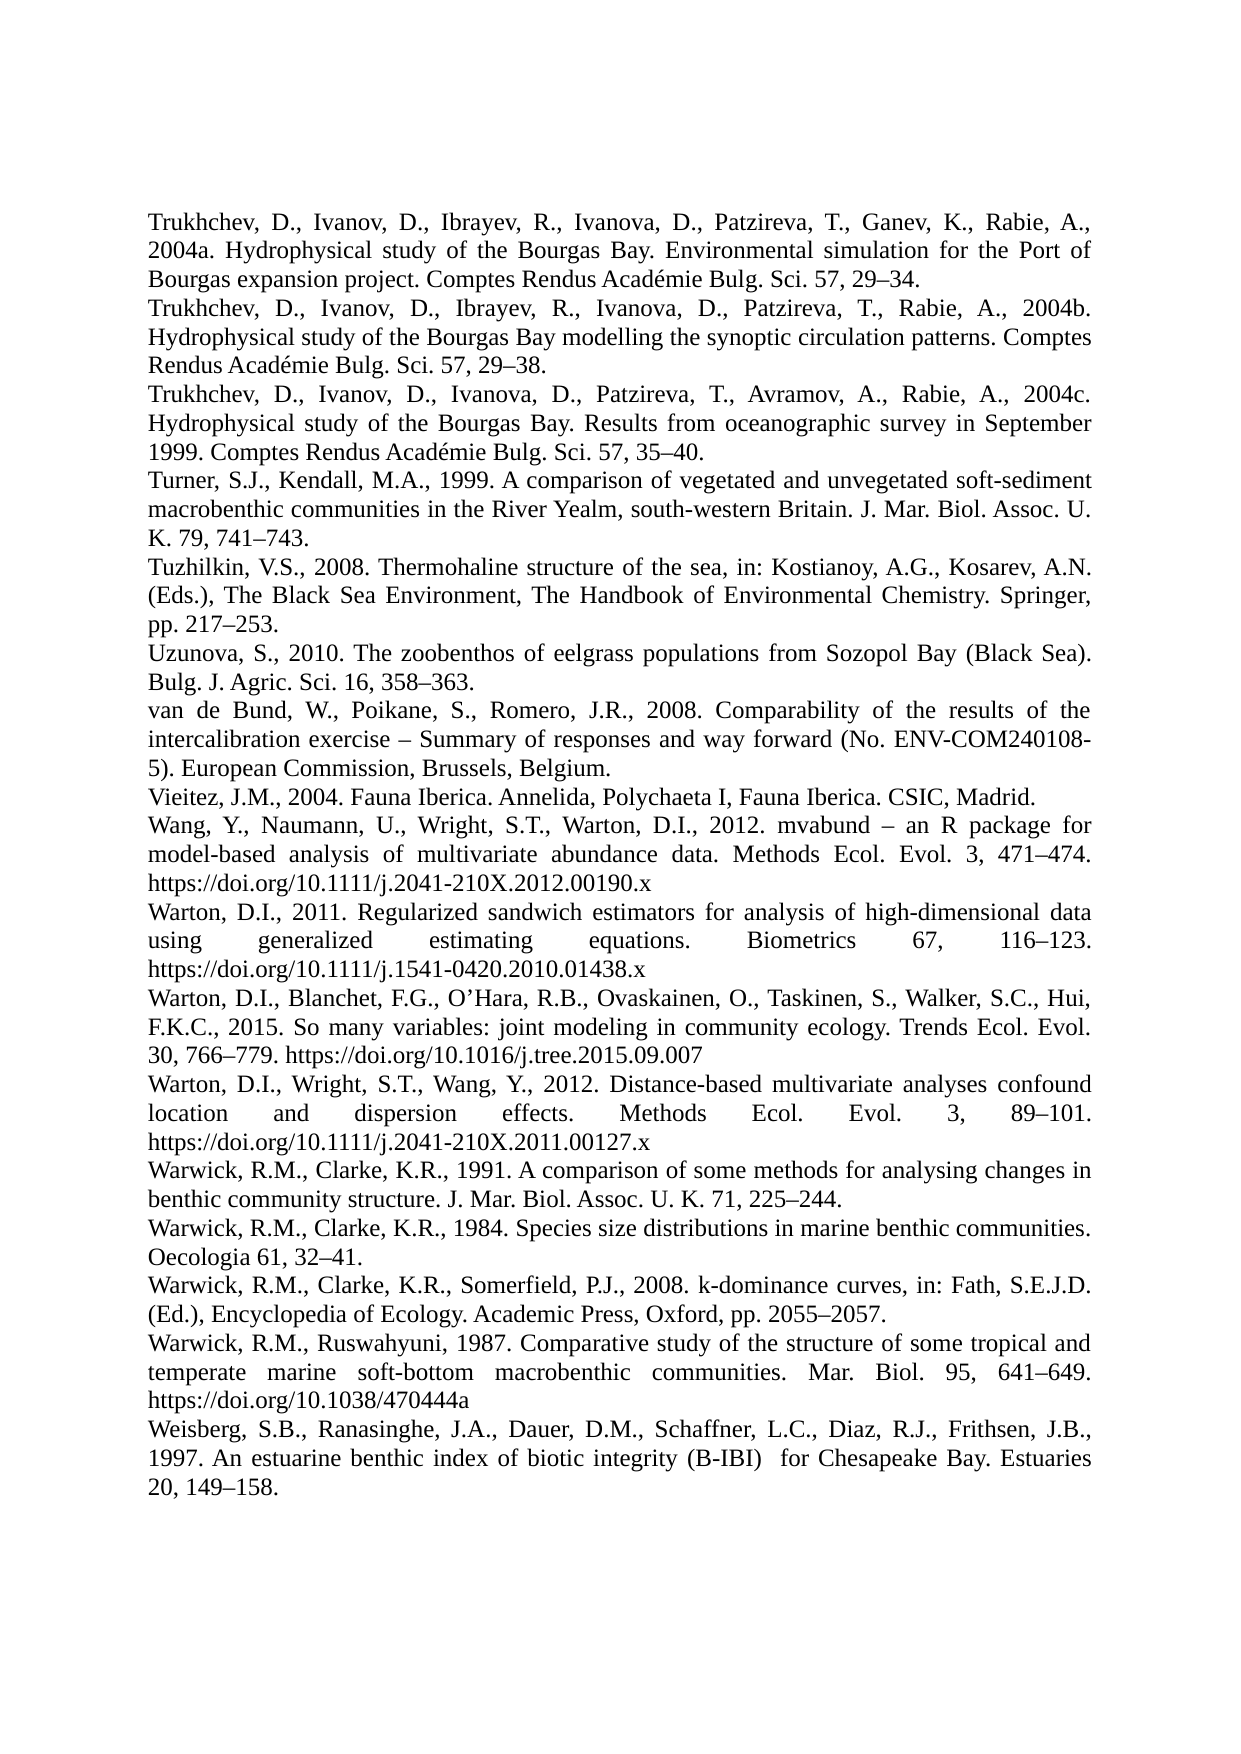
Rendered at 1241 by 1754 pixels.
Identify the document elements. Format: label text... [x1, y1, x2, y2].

text Warton, D.I., Blanchet, F.G., O’Hara, R.B., Ovaskainen, O., Taskinen, S., Walker, S.C., Hui, F.K.C., 2015. So many variables: joint modeling in community ecology. Trends Ecol. Evol. 30, 766–779. https://doi.org/10.1016/j.tree.2015.09.007 [148, 983, 1093, 1069]
text Trukhchev, D., Ivanov, D., Ibrayev, R., Ivanova, D., Patzireva, T., Ganev, K., Rabie, A., 2004a. Hydrophysical study of the Bourgas Bay. Environmental simulation for the Port of Bourgas expansion project. Comptes Rendus Académie Bulg. Sci. 57, 29–34. [148, 207, 1093, 293]
text Vieitez, J.M., 2004. Fauna Iberica. Annelida, Polychaeta I, Fauna Iberica. CSIC, Madrid. [148, 782, 1093, 810]
text Warton, D.I., 2011. Regularized sandwich estimators for analysis of high-dimensional data using generalized estimating equations. Biometrics 67, 116–123. https://doi.org/10.1111/j.1541-0420.2010.01438.x [148, 897, 1093, 983]
text Tuzhilkin, V.S., 2008. Thermohaline structure of the sea, in: Kostianoy, A.G., Kosarev, A.N. (Eds.), The Black Sea Environment, The Handbook of Environmental Chemistry. Springer, pp. 217–253. [148, 552, 1093, 638]
text Weisberg, S.B., Ranasinghe, J.A., Dauer, D.M., Schaffner, L.C., Diaz, R.J., Frithsen, J.B., 1997. An estuarine benthic index of biotic integrity (B-IBI) for Chesapeake Bay. Estuaries 20, 149–158. [148, 1414, 1093, 1500]
text Warton, D.I., Wright, S.T., Wang, Y., 2012. Distance-based multivariate analyses confound location and dispersion effects. Methods Ecol. Evol. 3, 89–101. https://doi.org/10.1111/j.2041-210X.2011.00127.x [148, 1069, 1093, 1155]
text Warwick, R.M., Clarke, K.R., 1984. Species size distributions in marine benthic communities. Oecologia 61, 32–41. [148, 1213, 1093, 1270]
text Trukhchev, D., Ivanov, D., Ivanova, D., Patzireva, T., Avramov, A., Rabie, A., 2004c. Hydrophysical study of the Bourgas Bay. Results from oceanographic survey in September 1999. Comptes Rendus Académie Bulg. Sci. 57, 35–40. [148, 379, 1093, 465]
text Trukhchev, D., Ivanov, D., Ibrayev, R., Ivanova, D., Patzireva, T., Rabie, A., 2004b. Hydrophysical study of the Bourgas Bay modelling the synoptic circulation patterns. Comptes Rendus Académie Bulg. Sci. 57, 29–38. [148, 293, 1093, 379]
text Warwick, R.M., Clarke, K.R., Somerfield, P.J., 2008. k-dominance curves, in: Fath, S.E.J.D. (Ed.), Encyclopedia of Ecology. Academic Press, Oxford, pp. 2055–2057. [148, 1270, 1093, 1328]
text van de Bund, W., Poikane, S., Romero, J.R., 2008. Comparability of the results of the intercalibration exercise – Summary of responses and way forward (No. ENV-COM240108-5). European Commission, Brussels, Belgium. [148, 695, 1093, 782]
text Wang, Y., Naumann, U., Wright, S.T., Warton, D.I., 2012. mvabund – an R package for model-based analysis of multivariate abundance data. Methods Ecol. Evol. 3, 471–474. https://doi.org/10.1111/j.2041-210X.2012.00190.x [148, 810, 1093, 897]
text Warwick, R.M., Ruswahyuni, 1987. Comparative study of the structure of some tropical and temperate marine soft-bottom macrobenthic communities. Mar. Biol. 95, 641–649. https://doi.org/10.1038/470444a [148, 1328, 1093, 1414]
text Turner, S.J., Kendall, M.A., 1999. A comparison of vegetated and unvegetated soft-sediment macrobenthic communities in the River Yealm, south-western Britain. J. Mar. Biol. Assoc. U. K. 79, 741–743. [148, 465, 1093, 552]
text Uzunova, S., 2010. The zoobenthos of eelgrass populations from Sozopol Bay (Black Sea). Bulg. J. Agric. Sci. 16, 358–363. [148, 638, 1093, 695]
text Warwick, R.M., Clarke, K.R., 1991. A comparison of some methods for analysing changes in benthic community structure. J. Mar. Biol. Assoc. U. K. 71, 225–244. [148, 1155, 1093, 1213]
